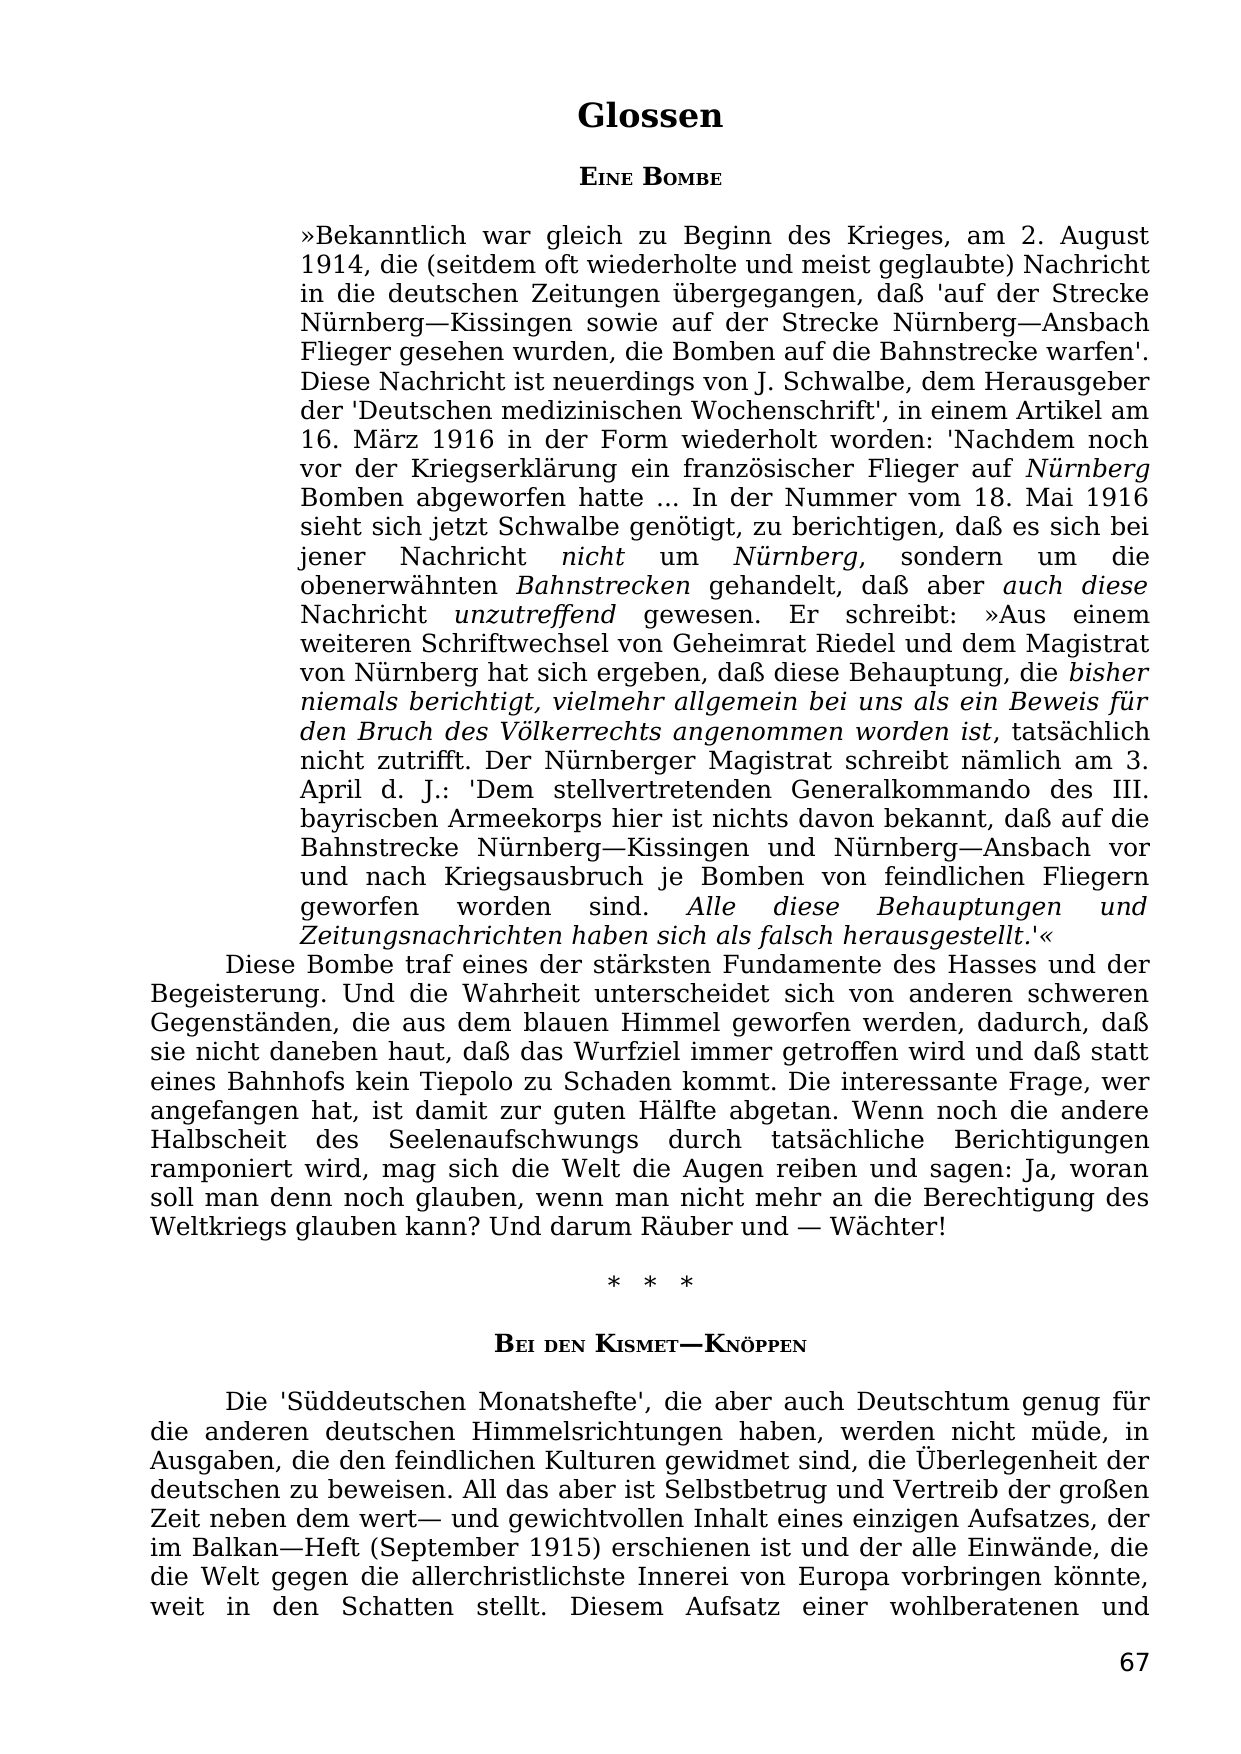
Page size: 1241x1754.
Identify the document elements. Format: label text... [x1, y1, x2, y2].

text Bei den Kismet—Knöppen [150, 1300, 1151, 1358]
text »Bekanntlich war gleich zu Beginn des Krieges, am 2. August 1914, die (seitdem oft wiederholte und meist geglaubte) Nachricht in die deutschen Zeitungen übergegangen, daß 'auf der Strecke Nürnberg—Kissingen sowie auf der Strecke Nürnberg—Ansbach Flieger gesehen wurden, die Bomben auf die Bahnstrecke warfen'. Diese Nachricht ist neuerdings von J. Schwalbe, dem Herausgeber der 'Deutschen medizinischen Wochenschrift', in einem Artikel am 16. März 1916 in der Form wiederholt worden: 'Nachdem noch vor der Kriegserklärung ein französischer Flieger auf Nürnberg Bomben abgeworfen hatte ... In der Nummer vom 18. Mai 1916 sieht sich jetzt Schwalbe genötigt, zu berichtigen, daß es sich bei jener Nachricht nicht um Nürnberg, sondern um die obenerwähnten Bahnstrecken gehandelt, daß aber auch diese Nachricht unzutreffend gewesen. Er schreibt: »Aus einem weiteren Schriftwechsel von Geheimrat Riedel und dem Magistrat von Nürnberg hat sich ergeben, daß diese Behauptung, die bisher niemals berichtigt, vielmehr allgemein bei uns als ein Beweis für den Bruch des Völkerrechts angenommen worden ist, tatsächlich nicht zutrifft. Der Nürnberger Magistrat schreibt nämlich am 3. April d. J.: 'Dem stellvertretenden Generalkommando des III. bayriscben Armeekorps hier ist nichts davon bekannt, daß auf die Bahnstrecke Nürnberg—Kissingen und Nürnberg—Ansbach vor und nach Kriegsausbruch je Bomben von feindlichen Fliegern geworfen worden sind. Alle diese Behauptungen und Zeitungsnachrichten haben sich als falsch herausgestellt.'« [300, 221, 1151, 950]
text * * * [150, 1271, 1151, 1300]
text Diese Bombe traf eines der stärksten Fundamente des Hasses und der Begeisterung. Und die Wahrheit unterscheidet sich von anderen schweren Gegenständen, die aus dem blauen Himmel geworfen werden, dadurch, daß sie nicht daneben haut, daß das Wurfziel immer getroffen wird und daß statt eines Bahnhofs kein Tiepolo zu Schaden kommt. Die interessante Frage, wer angefangen hat, ist damit zur guten Hälfte abgetan. Wenn noch die andere Halbscheit des Seelenaufschwungs durch tatsächliche Berichtigungen ramponiert wird, mag sich die Welt die Augen reiben und sagen: Ja, woran soll man denn noch glauben, wenn man nicht mehr an die Berechtigung des Weltkriegs glauben kann? Und darum Räuber und — Wächter! [150, 950, 1151, 1242]
text Die 'Süddeutschen Monatshefte', die aber auch Deutschtum genug für die anderen deutschen Himmelsrichtungen haben, werden nicht müde, in Ausgaben, die den feindlichen Kulturen gewidmet sind, die Überlegenheit der deutschen zu beweisen. All das aber ist Selbstbetrug und Vertreib der großen Zeit neben dem wert— und gewichtvollen Inhalt eines einzigen Aufsatzes, der im Balkan—Heft (September 1915) erschienen ist und der alle Einwände, die die Welt gegen die allerchristlichste Innerei von Europa vorbringen könnte, weit in den Schatten stellt. Diesem Aufsatz einer wohlberatenen und [150, 1387, 1151, 1621]
text Eine Bombe [150, 135, 1151, 192]
text Glossen [150, 75, 1151, 135]
